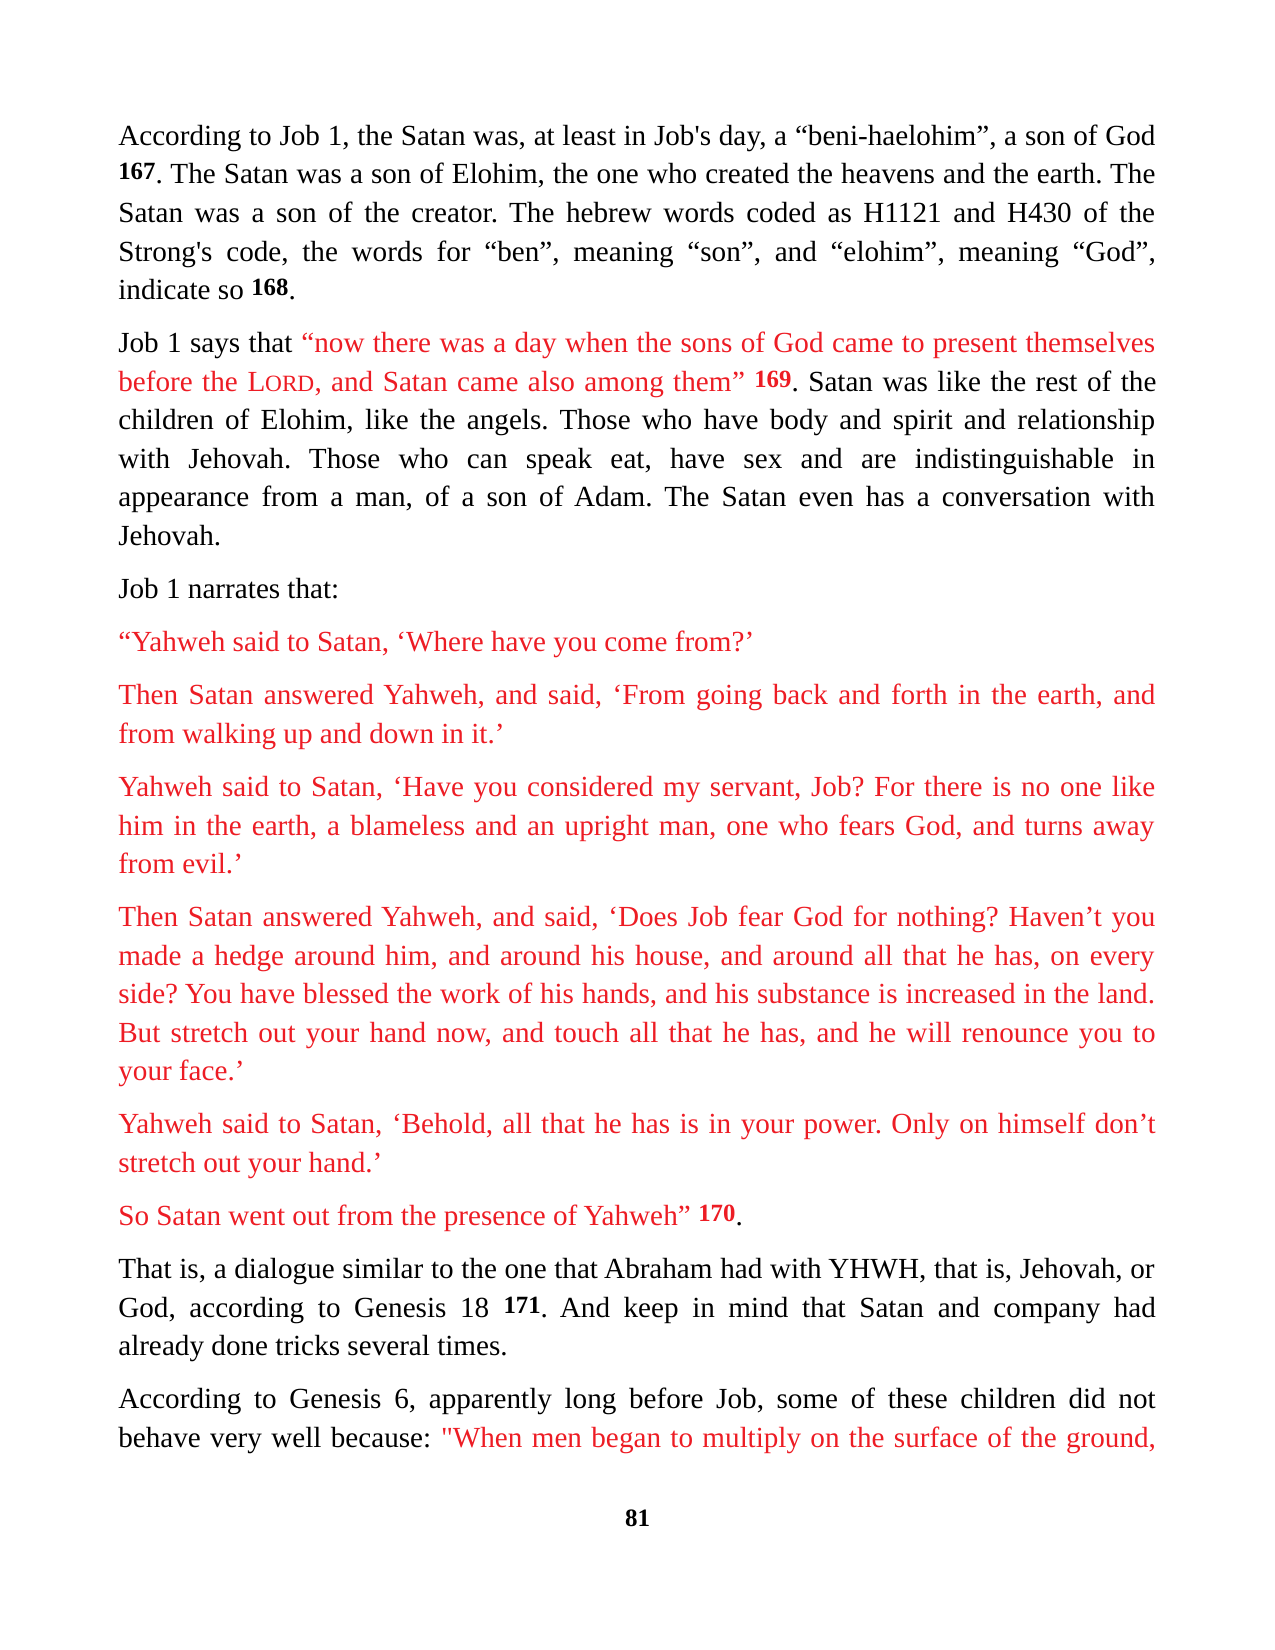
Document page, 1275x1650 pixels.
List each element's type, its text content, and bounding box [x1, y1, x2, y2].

text “Yahweh said to Satan, ‘Where have you come from?’ [118, 624, 1157, 658]
text Yahweh said to Satan, ‘Behold, all that he has is in your power. Only on himself don’t stretch out your hand.’ [118, 1107, 1157, 1179]
text That is, a dialogue similar to the one that Abraham had with YHWH, that is, Jehovah, or God, according to Genesis 18 . And keep in mind that Satan and company had already done tricks several times. [118, 1251, 1157, 1362]
text Job 1 says that “now there was a day when the sons of God came to present themselves before the Lord, and Satan came also among them” . Satan was like the rest of the children of Elohim, like the angels. Those who have body and spirit and relationship with Jehovah. Those who can speak eat, have sex and are indistinguishable in appearance from a man, of a son of Adam. The Satan even has a conversation with Jehovah. [118, 325, 1157, 552]
text Yahweh said to Satan, ‘Have you considered my servant, Job? For there is no one like him in the earth, a blameless and an upright man, one who fears God, and turns away from evil.’ [118, 769, 1157, 880]
text According to Job 1, the Satan was, at least in Job's day, a “beni-haelohim”, a son of God . The Satan was a son of Elohim, the one who created the heavens and the earth. The Satan was a son of the creator. The hebrew words coded as H1121 and H430 of the Strong's code, the words for “ben”, meaning “son”, and “elohim”, meaning “God”, indicate so . [118, 118, 1157, 306]
text Then Satan answered Yahweh, and said, ‘Does Job fear God for nothing? Haven’t you made a hedge around him, and around his house, and around all that he has, on every side? You have blessed the work of his hands, and his substance is increased in the land. But stretch out your hand now, and touch all that he has, and he will renounce you to your face.’ [118, 899, 1157, 1087]
text So Satan went out from the presence of Yahweh” . [118, 1198, 1157, 1232]
text Job 1 narrates that: [118, 571, 1157, 605]
text Then Satan answered Yahweh, and said, ‘From going back and forth in the earth, and from walking up and down in it.’ [118, 677, 1157, 749]
text According to Genesis 6, apparently long before Job, some of these children did not behave very well because: "When men began to multiply on the surface of the ground, [118, 1382, 1157, 1454]
